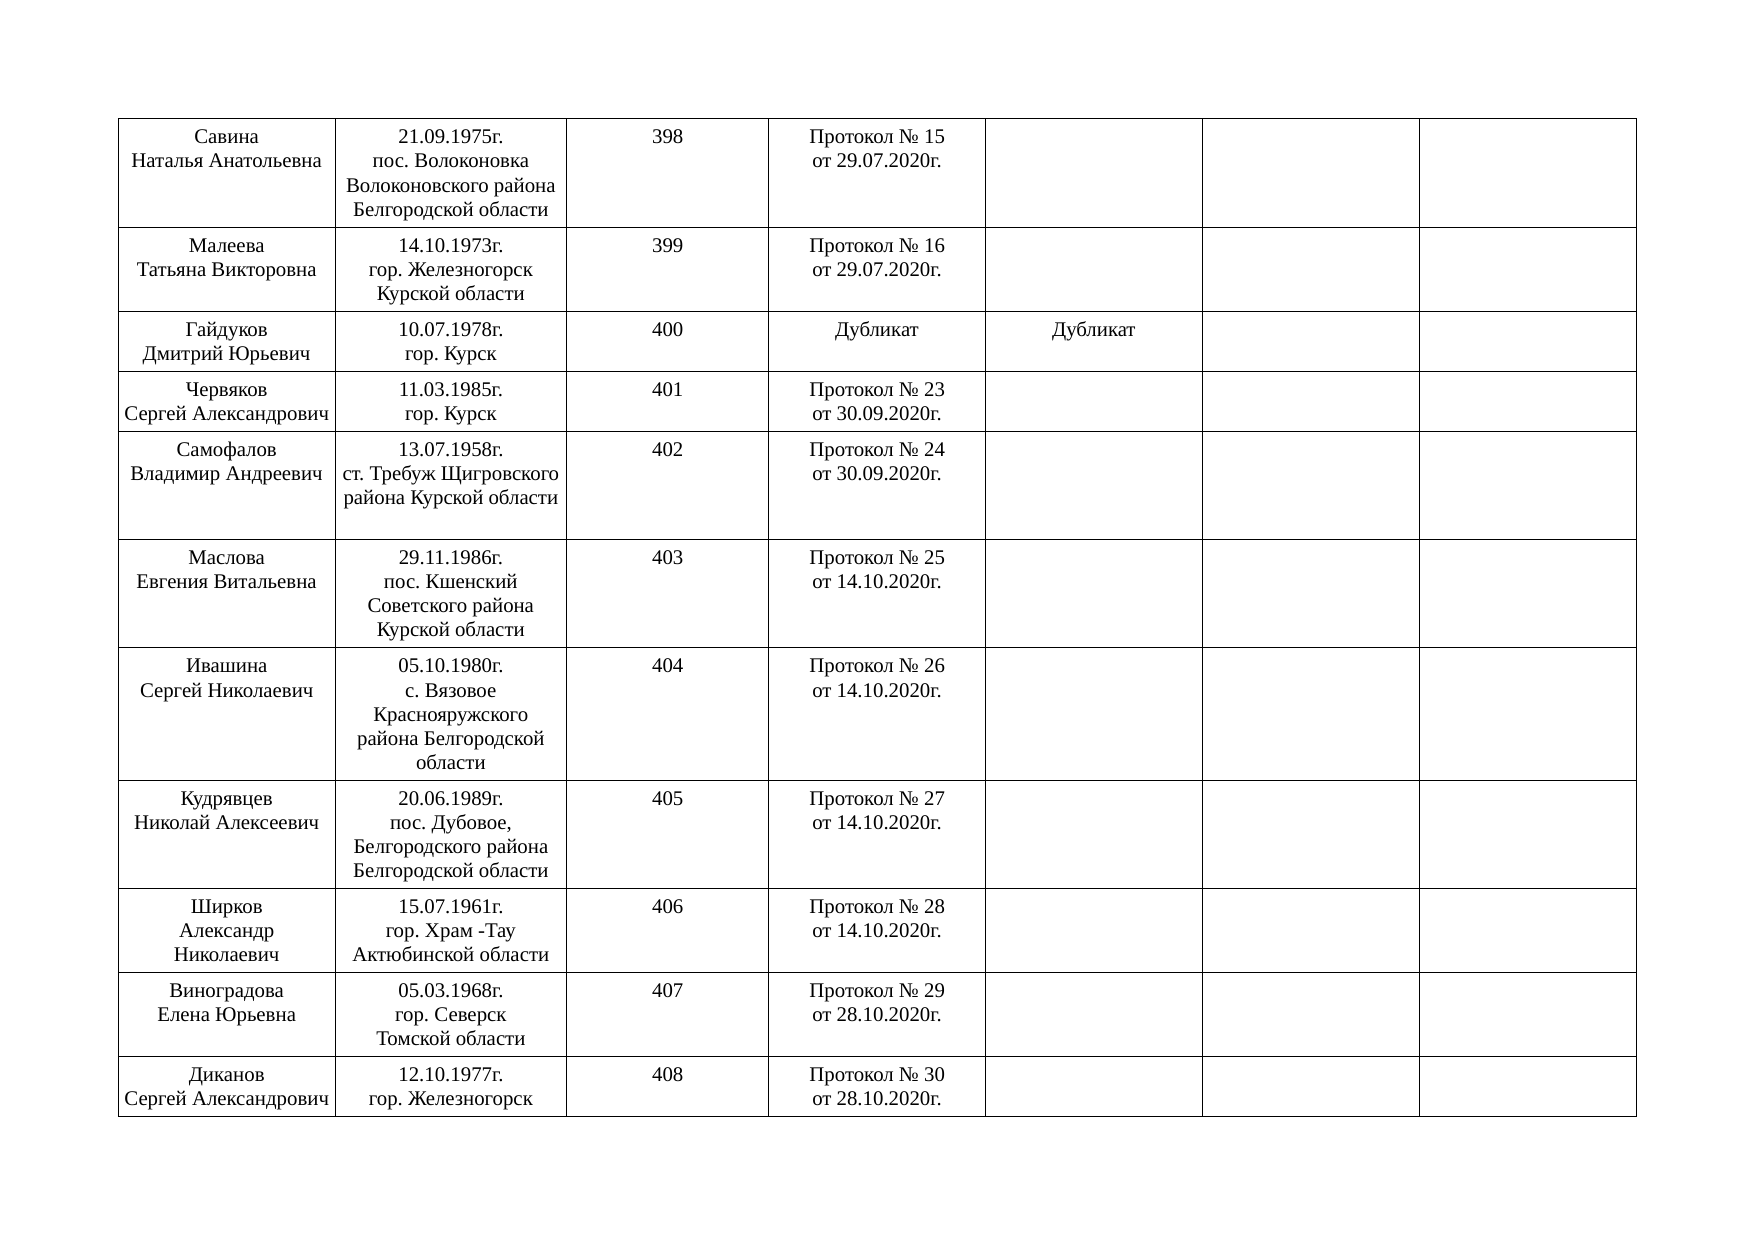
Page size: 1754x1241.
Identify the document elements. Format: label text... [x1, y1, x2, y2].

table_cell Дубликат [986, 312, 1202, 371]
table_cell Протокол № 26 от 14.10.2020г. [769, 648, 985, 779]
table_cell 408 [567, 1057, 768, 1116]
table_cell Кудрявцев Николай Алексеевич [119, 781, 335, 888]
table_cell Протокол № 23 от 30.09.2020г. [769, 372, 985, 431]
table_cell Маслова Евгения Витальевна [119, 540, 335, 647]
table_cell 407 [567, 973, 768, 1056]
table_cell [1420, 1057, 1636, 1116]
table_cell [986, 228, 1202, 311]
table_cell [986, 119, 1202, 226]
table_cell 399 [567, 228, 768, 311]
table_cell 403 [567, 540, 768, 647]
table_cell [1203, 312, 1419, 371]
table_cell 05.03.1968г. гор. Северск Томской области [336, 973, 566, 1056]
table_cell [1420, 372, 1636, 431]
table_cell Ивашина Сергей Николаевич [119, 648, 335, 779]
table_cell [1203, 973, 1419, 1056]
table_cell 13.07.1958г. ст. Требуж Щигровского района Курской области [336, 432, 566, 539]
table_cell 400 [567, 312, 768, 371]
table_cell [1203, 781, 1419, 888]
table_cell Протокол № 24 от 30.09.2020г. [769, 432, 985, 539]
table_cell Виноградова Елена Юрьевна [119, 973, 335, 1056]
table_cell 21.09.1975г. пос. Волоконовка Волоконовского района Белгородской области [336, 119, 566, 226]
table_cell [1420, 540, 1636, 647]
table_cell Протокол № 29 от 28.10.2020г. [769, 973, 985, 1056]
table_cell [986, 372, 1202, 431]
table_cell 404 [567, 648, 768, 779]
table_cell [1203, 432, 1419, 539]
table_cell 10.07.1978г. гор. Курск [336, 312, 566, 371]
table_cell [1203, 1057, 1419, 1116]
table_cell Протокол № 15 от 29.07.2020г. [769, 119, 985, 226]
table_cell Ширков Александр Николаевич [119, 889, 335, 972]
table_cell [1420, 119, 1636, 226]
table_cell [1420, 648, 1636, 779]
table_cell [1203, 889, 1419, 972]
table_cell [1203, 372, 1419, 431]
table_cell Савина Наталья Анатольевна [119, 119, 335, 226]
table_cell 398 [567, 119, 768, 226]
table_cell 405 [567, 781, 768, 888]
table_cell 401 [567, 372, 768, 431]
table_cell [986, 432, 1202, 539]
table_cell [986, 889, 1202, 972]
table_cell [986, 540, 1202, 647]
table_cell [1203, 228, 1419, 311]
table_cell 29.11.1986г. пос. Кшенский Советского района Курской области [336, 540, 566, 647]
table_cell [1420, 228, 1636, 311]
table_cell Протокол № 28 от 14.10.2020г. [769, 889, 985, 972]
table_cell Самофалов Владимир Андреевич [119, 432, 335, 539]
table_cell Протокол № 25 от 14.10.2020г. [769, 540, 985, 647]
table_cell Диканов Сергей Александрович [119, 1057, 335, 1116]
table_cell [1420, 432, 1636, 539]
table_cell [1203, 119, 1419, 226]
table_cell [1420, 889, 1636, 972]
table_cell 12.10.1977г. гор. Железногорск [336, 1057, 566, 1116]
table_cell 20.06.1989г. пос. Дубовое, Белгородского района Белгородской области [336, 781, 566, 888]
table_cell Протокол № 16 от 29.07.2020г. [769, 228, 985, 311]
table_cell 11.03.1985г. гор. Курск [336, 372, 566, 431]
table_cell 05.10.1980г. с. Вязовое Краснояружского района Белгородской области [336, 648, 566, 779]
table_cell Протокол № 30 от 28.10.2020г. [769, 1057, 985, 1116]
table_cell [986, 1057, 1202, 1116]
table_cell 14.10.1973г. гор. Железногорск Курской области [336, 228, 566, 311]
table_cell Дубликат [769, 312, 985, 371]
table_cell 406 [567, 889, 768, 972]
table_cell [986, 973, 1202, 1056]
table_cell Протокол № 27 от 14.10.2020г. [769, 781, 985, 888]
table_cell Малеева Татьяна Викторовна [119, 228, 335, 311]
table_cell [1420, 312, 1636, 371]
table_cell [1420, 781, 1636, 888]
table_cell [986, 781, 1202, 888]
table_cell 402 [567, 432, 768, 539]
table_cell Гайдуков Дмитрий Юрьевич [119, 312, 335, 371]
table_cell [1203, 540, 1419, 647]
table_cell Червяков Сергей Александрович [119, 372, 335, 431]
table_cell [986, 648, 1202, 779]
table_cell [1203, 648, 1419, 779]
table_cell [1420, 973, 1636, 1056]
table_cell 15.07.1961г. гор. Храм -Тау Актюбинской области [336, 889, 566, 972]
